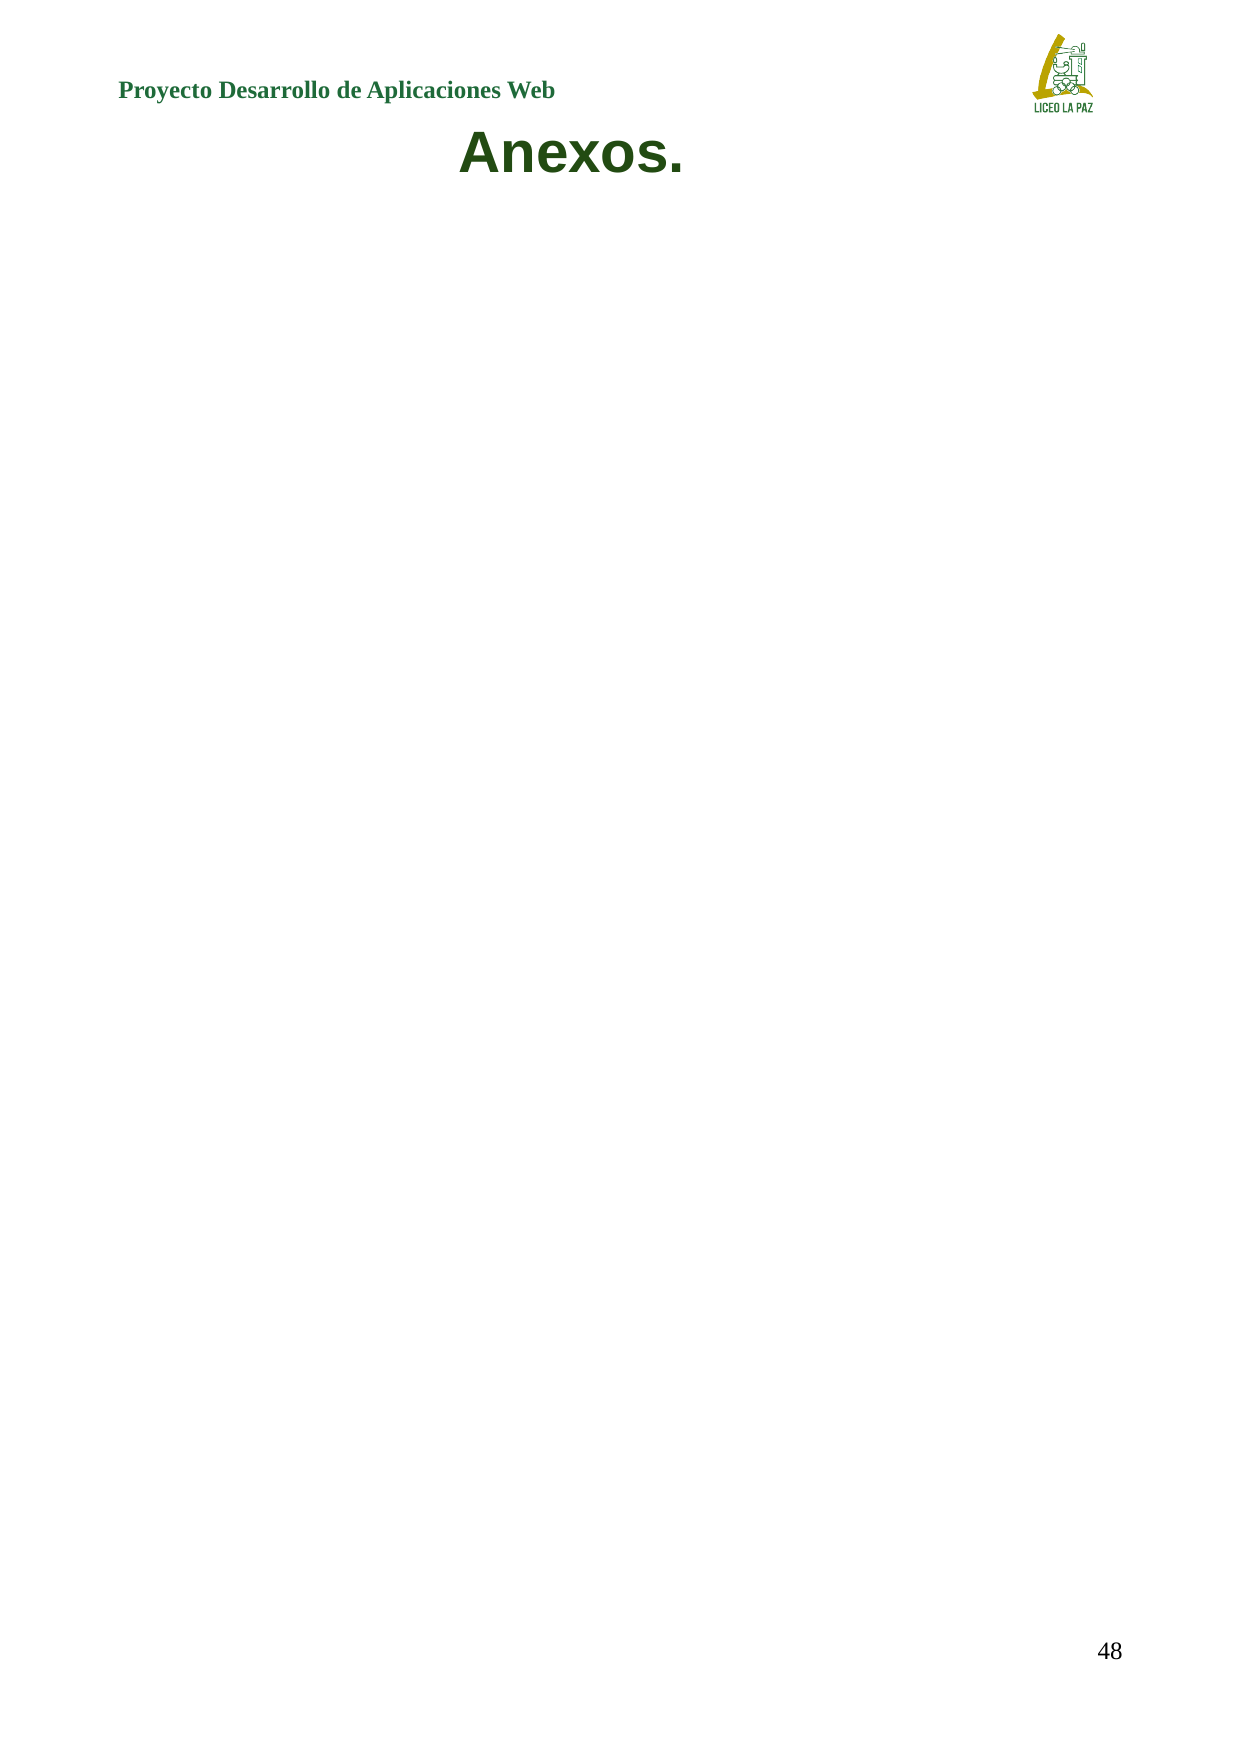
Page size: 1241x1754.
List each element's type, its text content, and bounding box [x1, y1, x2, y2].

picture [1025, 26, 1100, 121]
subtitle Anexos. [118, 118, 1122, 185]
